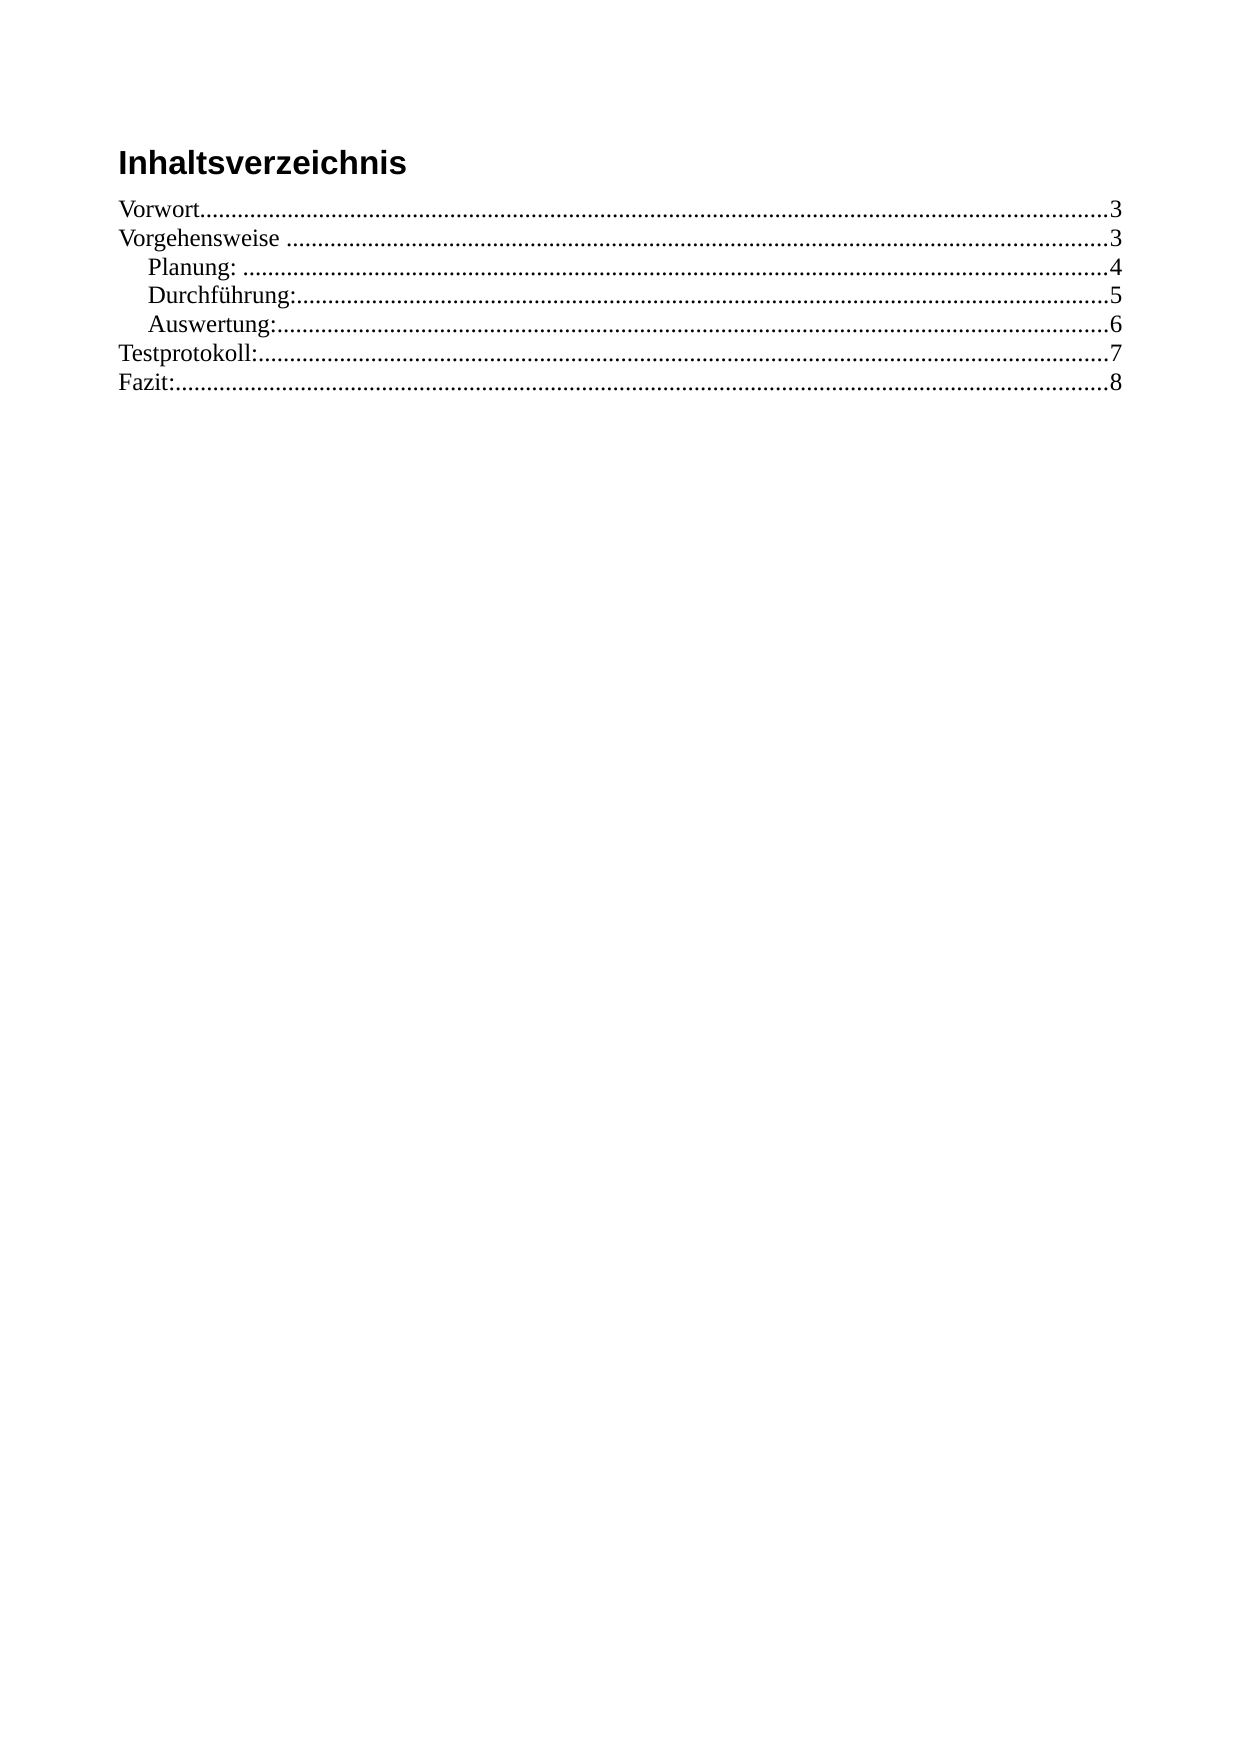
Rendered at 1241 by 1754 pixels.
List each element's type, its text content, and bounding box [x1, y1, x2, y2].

text Vorgehensweise 3 [118, 223, 1122, 252]
text Testprotokoll: 7 [118, 338, 1122, 367]
text Auswertung: 6 [148, 309, 1122, 338]
text Durchführung: 5 [148, 280, 1122, 309]
text Planung: 4 [148, 252, 1122, 280]
text Fazit: 8 [118, 367, 1122, 395]
text Vorwort 3 [118, 194, 1122, 223]
subtitle Inhaltsverzeichnis [118, 143, 1122, 182]
